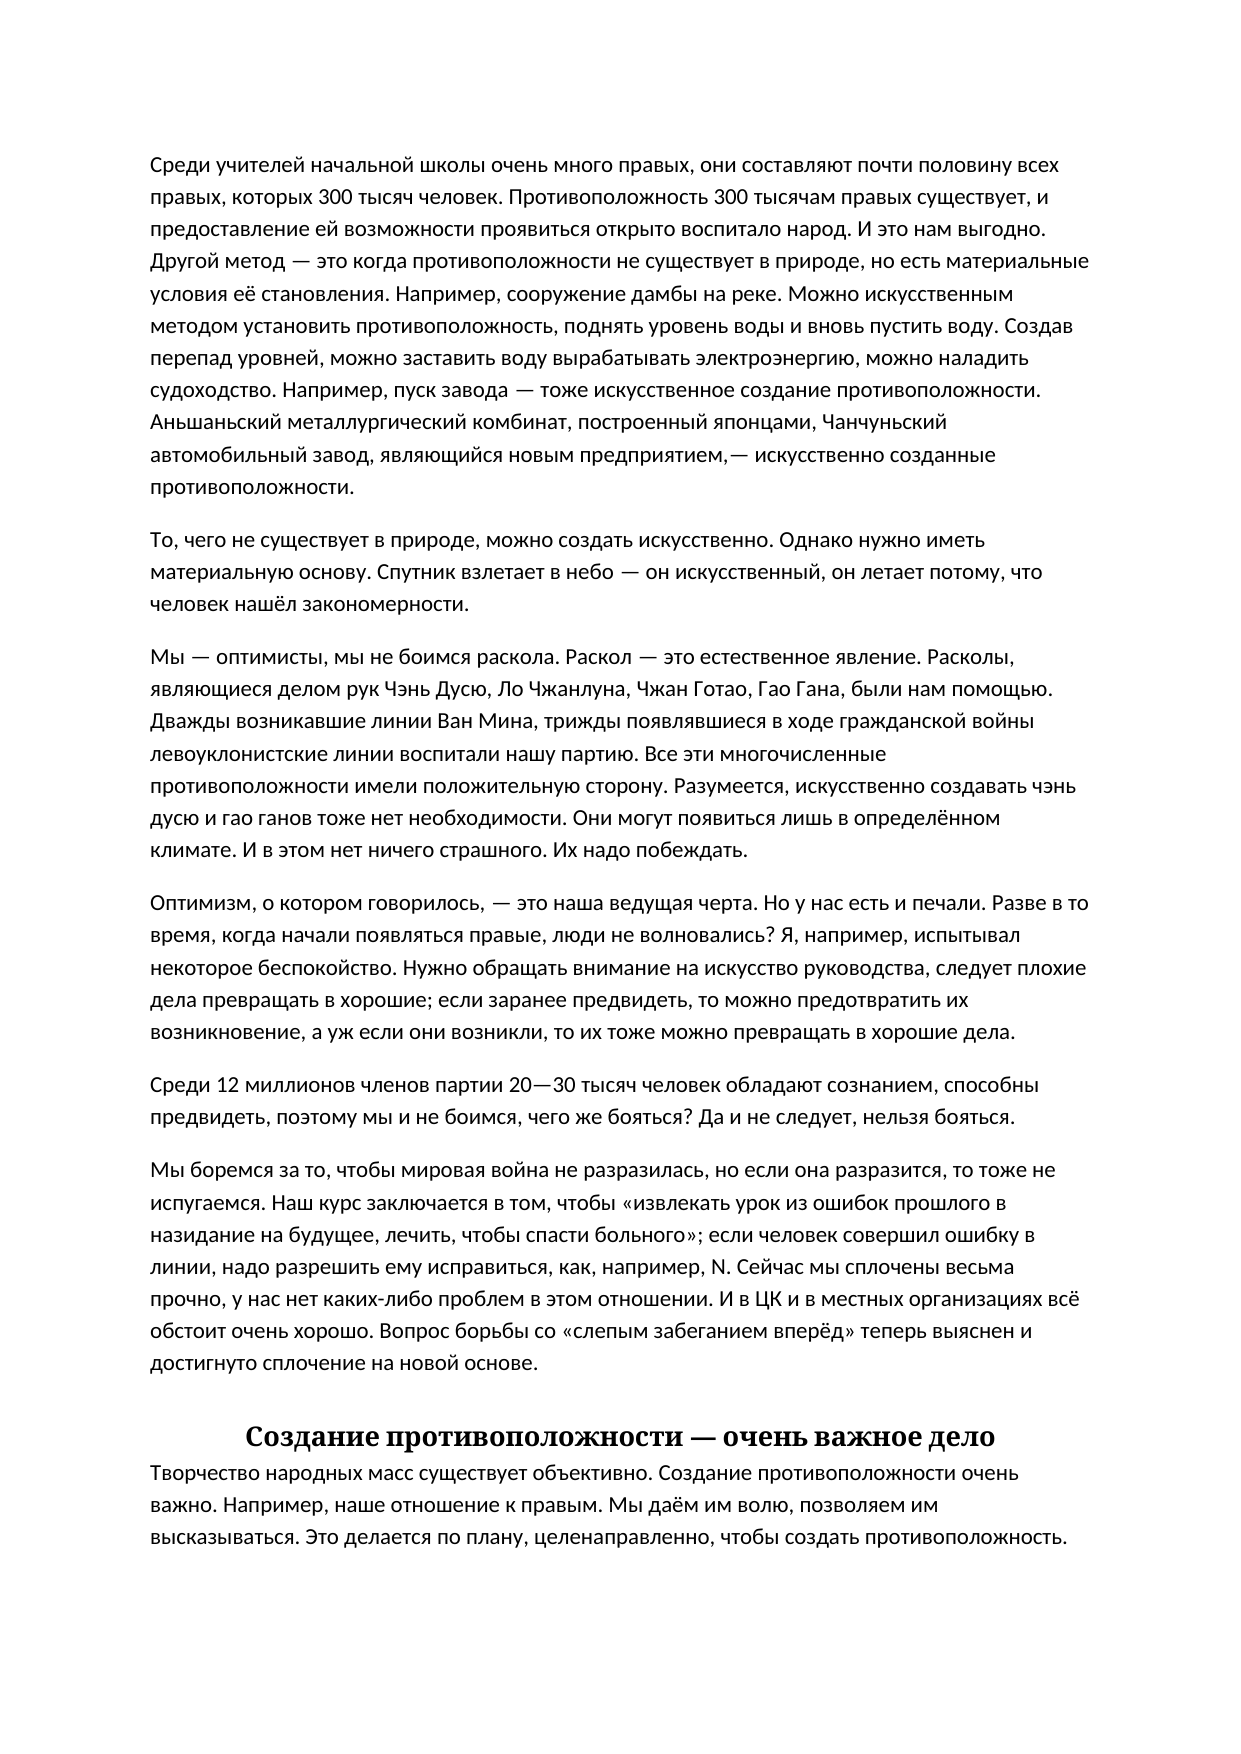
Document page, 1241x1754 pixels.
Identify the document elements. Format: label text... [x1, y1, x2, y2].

text Среди учителей начальной школы очень много правых, они составляют почти половину всех правых, которых 300 тысяч человек. Противоположность 300 тысячам правых существует, и предоставление ей возможности проявиться открыто воспитало народ. И это нам выгодно. Другой метод — это когда противоположности не существует в природе, но есть материальные условия её становления. Например, сооружение дамбы на реке. Можно искусственным методом установить противоположность, поднять уровень воды и вновь пустить воду. Создав перепад уровней, можно заставить воду вырабатывать электроэнергию, можно наладить судоходство. Например, пуск завода — тоже искусственное создание противоположности. Аньшаньский металлургический комбинат, построенный японцами, Чанчуньский автомобильный завод, являющийся новым предприятием,— искусственно созданные противоположности. [150, 150, 1091, 500]
text Оптимизм, о котором говорилось, — это наша ведущая черта. Но у нас есть и печали. Разве в то время, когда начали появляться правые, люди не волновались? Я, например, испытывал некоторое беспокойство. Нужно обращать внимание на искусство руководства, следует плохие дела превращать в хорошие; если заранее предвидеть, то можно предотвратить их возникновение, а уж если они возникли, то их тоже можно превращать в хорошие дела. [150, 888, 1091, 1045]
text Творчество народных масс существует объективно. Создание противоположности очень важно. Например, наше отношение к правым. Мы даём им волю, позволяем им высказываться. Это делается по плану, целенаправленно, чтобы создать противоположность. [150, 1458, 1091, 1551]
text Среди 12 миллионов членов партии 20—30 тысяч человек обладают сознанием, способны предвидеть, поэтому мы и не боимся, чего же бояться? Да и не следует, нельзя бояться. [150, 1070, 1091, 1130]
text Мы боремся за то, чтобы мировая война не разразилась, но если она разразится, то тоже не испугаемся. Наш курс заключается в том, чтобы «извлекать урок из ошибок прошлого в назидание на будущее, лечить, чтобы спасти больного»; если человек совершил ошибку в линии, надо разрешить ему исправиться, как, например, N. Сейчас мы сплочены весьма прочно, у нас нет каких-либо проблем в этом отношении. И в ЦК и в местных организациях всё обстоит очень хорошо. Вопрос борьбы со «слепым забеганием вперёд» теперь выяснен и достигнуто сплочение на новой основе. [150, 1155, 1091, 1377]
subtitle Создание противоположности — очень важное дело [150, 1422, 1091, 1453]
text Мы — оптимисты, мы не боимся раскола. Раскол — это естественное явление. Расколы, являющиеся делом рук Чэнь Дусю, Ло Чжанлуна, Чжан Готао, Гао Гана, были нам помощью. Дважды возникавшие линии Ван Мина, трижды появлявшиеся в ходе гражданской войны левоуклонистские линии воспитали нашу партию. Все эти многочисленные противоположности имели положительную сторону. Разумеется, искусственно создавать чэнь дусю и гао ганов тоже нет необходимости. Они могут появиться лишь в определённом климате. И в этом нет ничего страшного. Их надо побеждать. [150, 642, 1091, 863]
text То, чего не существует в природе, можно создать искусственно. Однако нужно иметь материальную основу. Спутник взлетает в небо — он искусственный, он летает потому, что человек нашёл закономерности. [150, 525, 1091, 617]
